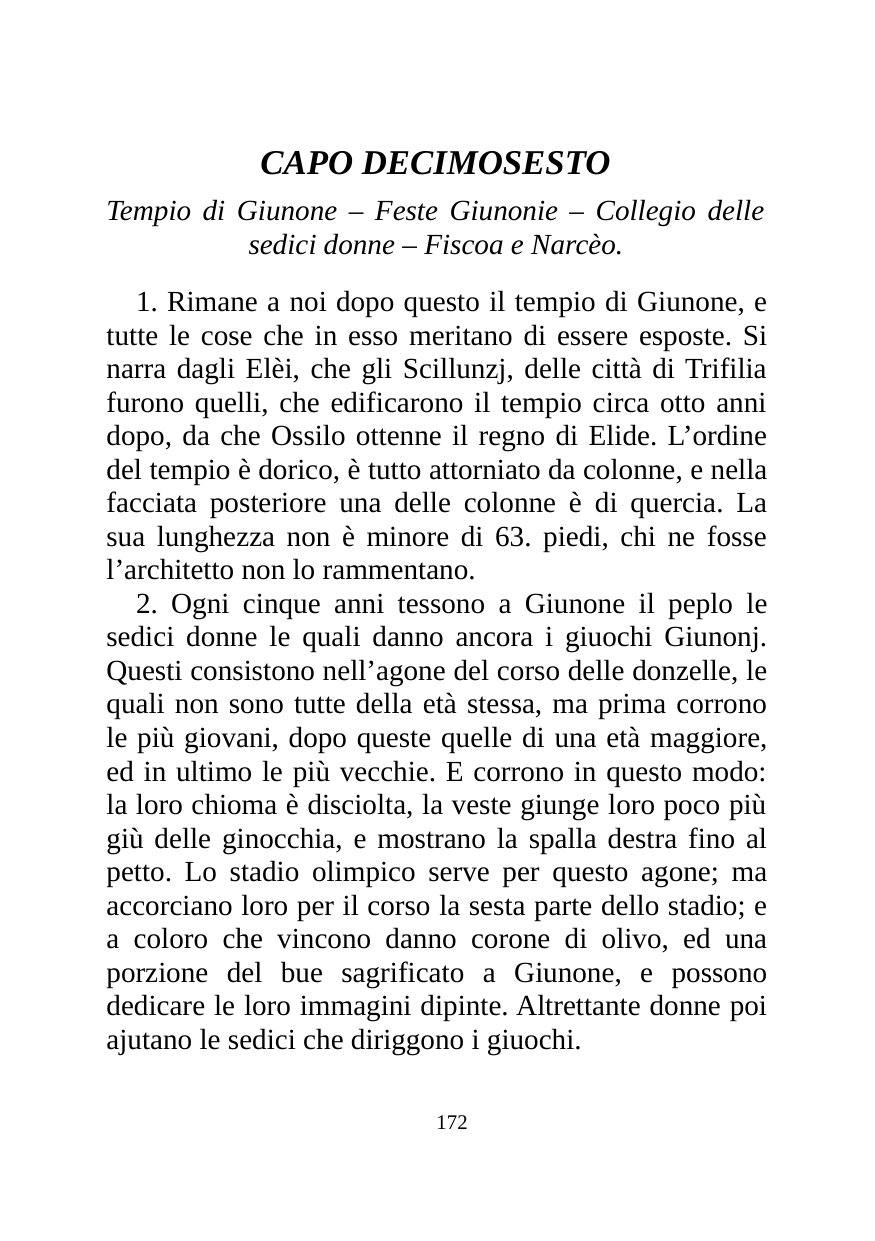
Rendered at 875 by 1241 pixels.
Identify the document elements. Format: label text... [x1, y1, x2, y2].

text 1. Rimane a noi dopo questo il tempio di Giunone, e tutte le cose che in esso meritano di essere esposte. Si narra dagli Elèi, che gli Scillunzj, delle città di Trifilia furono quelli, che edificarono il tempio circa otto anni dopo, da che Ossilo ottenne il regno di Elide. L’ordine del tempio è dorico, è tutto attorniato da colonne, e nella facciata posteriore una delle colonne è di quercia. La sua lunghezza non è minore di 63. piedi, chi ne fosse l’architetto non lo rammentano. [106, 284, 768, 586]
text Tempio di Giunone – Feste Giunonie – Collegio delle sedici donne – Fiscoa e Narcèo. [106, 193, 768, 261]
text 2. Ogni cinque anni tessono a Giunone il peplo le sedici donne le quali danno ancora i giuochi Giunonj. Questi consistono nell’agone del corso delle donzelle, le quali non sono tutte della età stessa, ma prima corrono le più giovani, dopo queste quelle di una età maggiore, ed in ultimo le più vecchie. E corrono in questo modo: la loro chioma è disciolta, la veste giunge loro poco più giù delle ginocchia, e mostrano la spalla destra fino al petto. Lo stadio olimpico serve per questo agone; ma accorciano loro per il corso la sesta parte dello stadio; e a coloro che vincono danno corone di olivo, ed una porzione del bue sagrificato a Giunone, e possono dedicare le loro immagini dipinte. Altrettante donne poi ajutano le sedici che diriggono i giuochi. [106, 586, 768, 1056]
subtitle CAPO DECIMOSESTO [106, 142, 768, 182]
